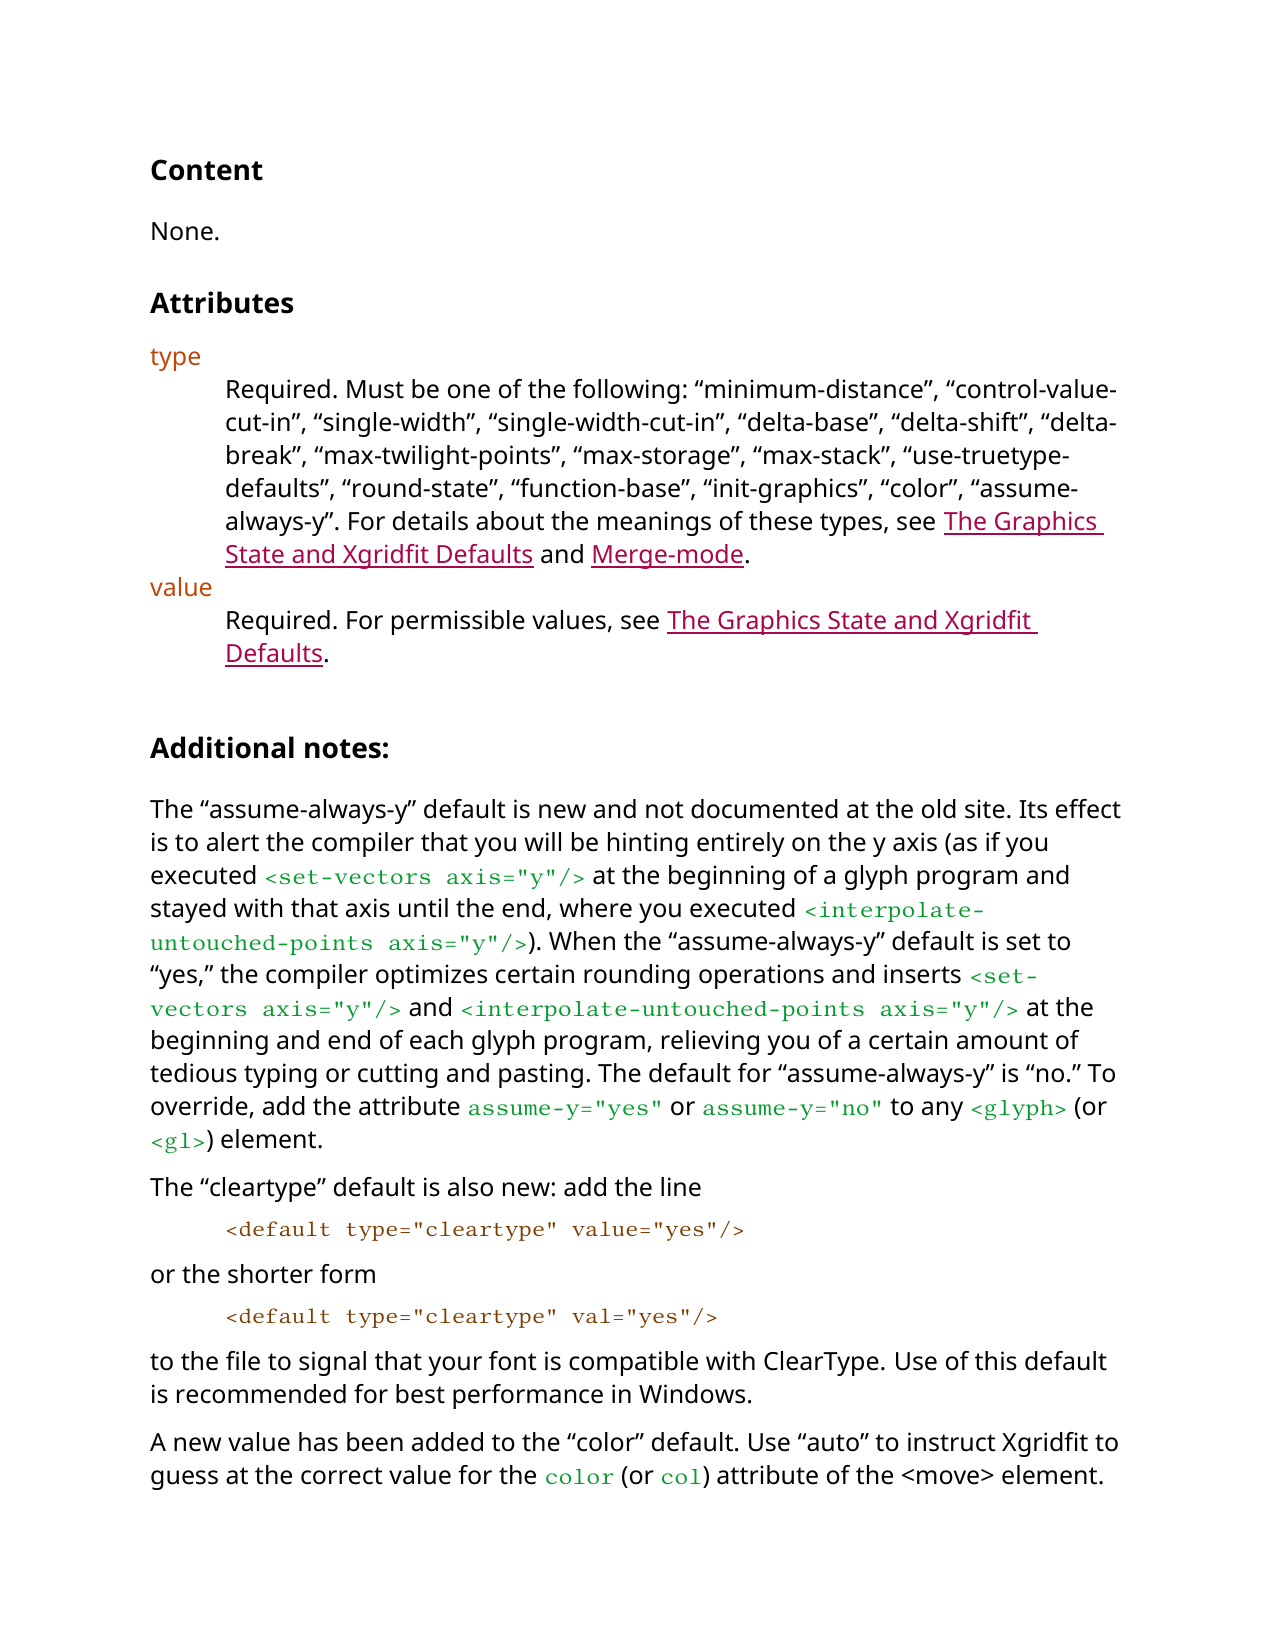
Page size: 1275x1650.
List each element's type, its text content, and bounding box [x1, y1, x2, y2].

text Required. For permissible values, see The Graphics State and Xgridfit Defaults. [225, 603, 1125, 669]
text <default type="cleartype" val="yes"/> [225, 1305, 1125, 1329]
text The “assume-always-y” default is new and not documented at the old site. Its effect is to alert the compiler that you will be hinting entirely on the y axis (as if you executed <set-vectors axis="y"/> at the beginning of a glyph program and stayed with that axis until the end, where you executed <interpolate-untouched-points axis="y"/>). When the “assume-always-y” default is set to “yes,” the compiler optimizes certain rounding operations and inserts <set-vectors axis="y"/> and <interpolate-untouched-points axis="y"/> at the beginning and end of each glyph program, relieving you of a certain amount of tedious typing or cutting and pasting. The default for “assume-always-y” is “no.” To override, add the attribute assume-y="yes" or assume-y="no" to any <glyph> (or <gl>) element. [150, 792, 1125, 1155]
text to the file to signal that your font is compatible with ClearType. Use of this default is recommended for best performance in Windows. [150, 1344, 1125, 1410]
text type [150, 339, 1125, 372]
text or the shorter form [150, 1257, 1125, 1290]
text None. [150, 214, 1125, 247]
text <default type="cleartype" value="yes"/> [225, 1218, 1125, 1242]
text value [150, 570, 1125, 603]
subtitle Additional notes: [150, 728, 1125, 766]
text A new value has been added to the “color” default. Use “auto” to instruct Xgridfit to guess at the correct value for the color (or col) attribute of the <move> element. [150, 1425, 1125, 1491]
text The “cleartype” default is also new: add the line [150, 1170, 1125, 1203]
subtitle Content [150, 150, 1125, 188]
text Required. Must be one of the following: “minimum-distance”, “control-value-cut-in”, “single-width”, “single-width-cut-in”, “delta-base”, “delta-shift”, “delta-break”, “max-twilight-points”, “max-storage”, “max-stack”, “use-truetype-defaults”, “round-state”, “function-base”, “init-graphics”, “color”, “assume-always-y”. For details about the meanings of these types, see The Graphics State and Xgridfit Defaults and Merge-mode. [225, 372, 1125, 570]
subtitle Attributes [150, 283, 1125, 321]
